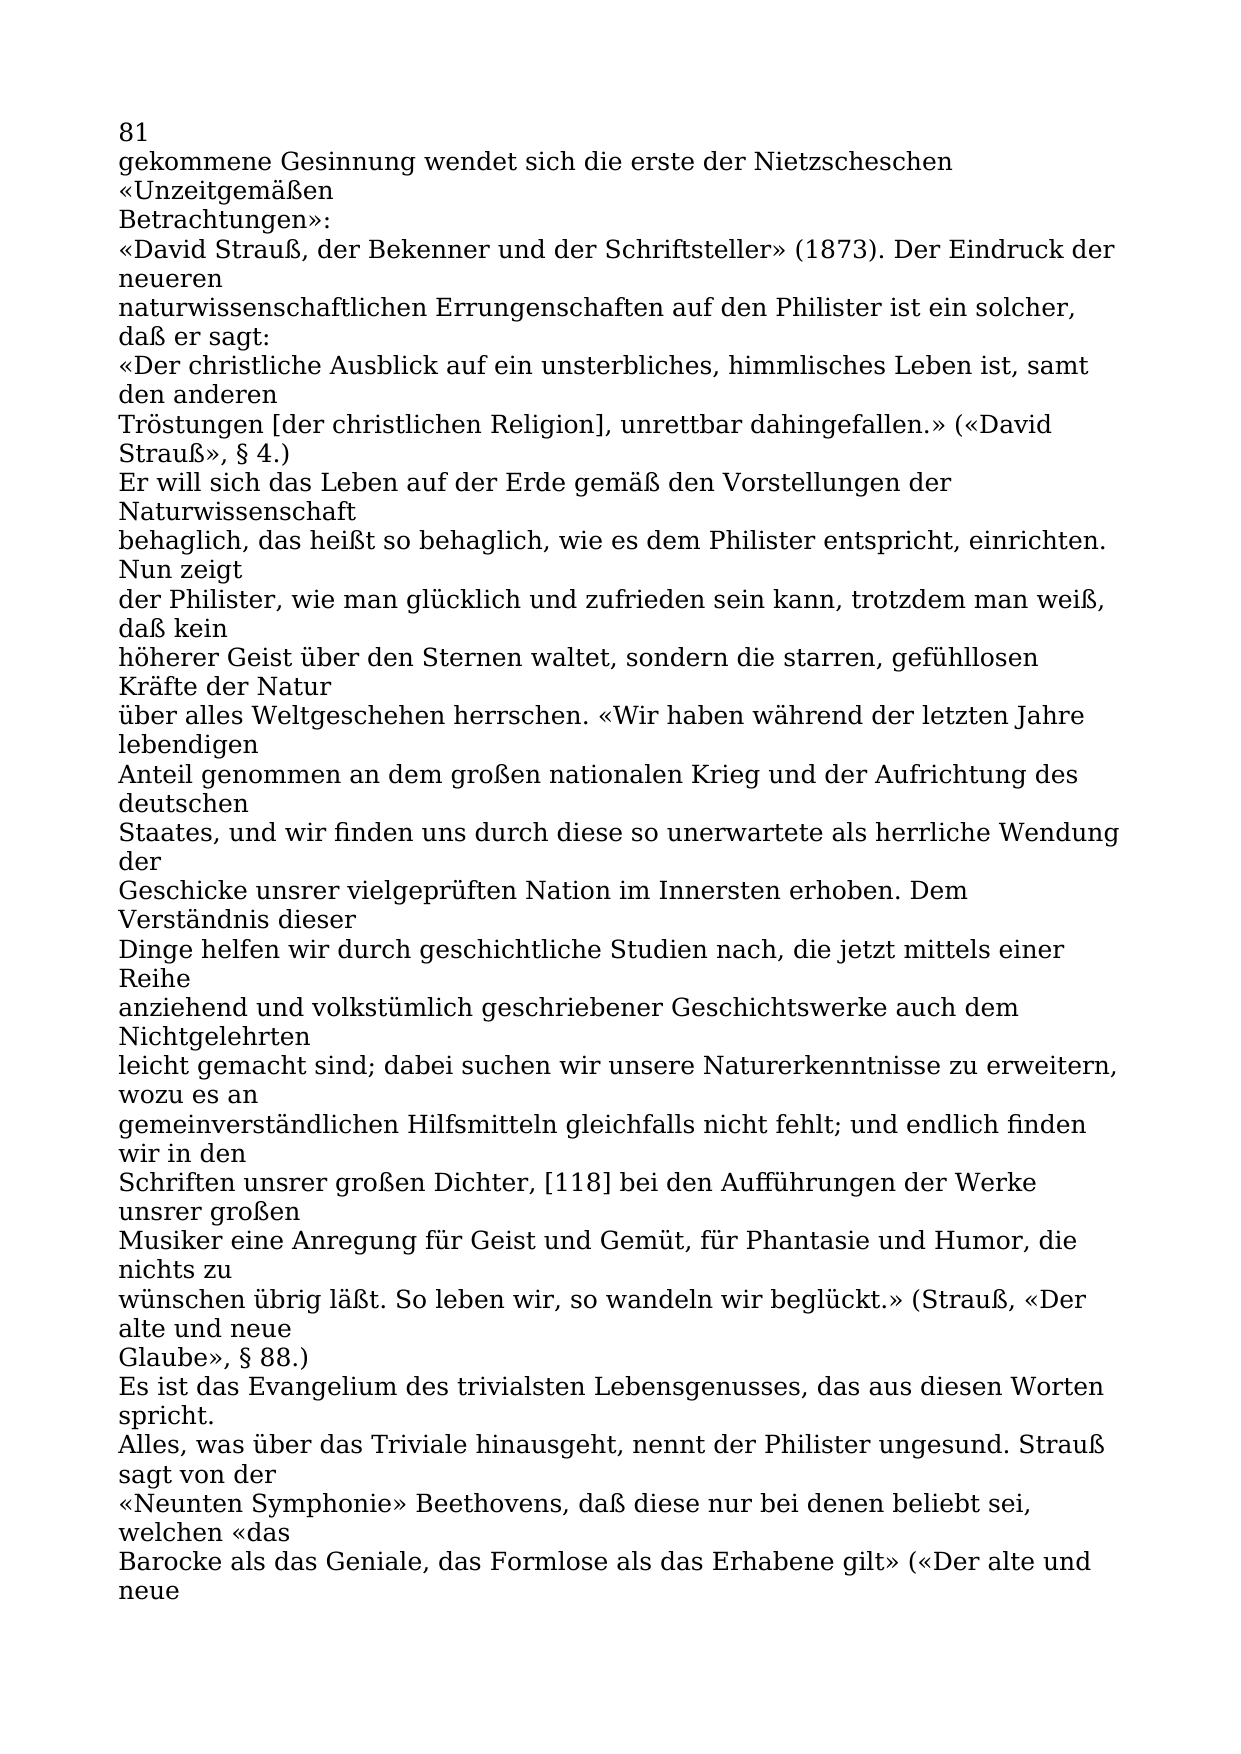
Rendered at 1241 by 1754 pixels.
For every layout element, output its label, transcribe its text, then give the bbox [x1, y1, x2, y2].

text «Neunten Symphonie» Beethovens, daß diese nur bei denen beliebt sei, welchen «das [118, 1489, 1122, 1547]
text «Der christliche Ausblick auf ein unsterbliches, himmlisches Leben ist, samt den anderen [118, 351, 1122, 410]
text gekommene Gesinnung wendet sich die erste der Nietzscheschen «Unzeitgemäßen [118, 147, 1122, 206]
text Tröstungen [der christlichen Religion], unrettbar dahingefallen.» («David Strauß», § 4.) [118, 410, 1122, 468]
text Glaube», § 88.) [118, 1343, 1122, 1372]
text gemeinverständlichen Hilfsmitteln gleichfalls nicht fehlt; und endlich finden wir in den [118, 1110, 1122, 1168]
text höherer Geist über den Sternen waltet, sondern die starren, gefühllosen Kräfte der Natur [118, 643, 1122, 701]
text Anteil genommen an dem großen nationalen Krieg und der Aufrichtung des deutschen [118, 760, 1122, 818]
text Barocke als das Geniale, das Formlose als das Erhabene gilt» («Der alte und neue [118, 1547, 1122, 1606]
text Er will sich das Leben auf der Erde gemäß den Vorstellungen der Naturwissenschaft [118, 468, 1122, 526]
text Geschicke unsrer vielgeprüften Nation im Innersten erhoben. Dem Verständnis dieser [118, 876, 1122, 935]
text Alles, was über das Triviale hinausgeht, nennt der Philister ungesund. Strauß sagt von der [118, 1431, 1122, 1489]
text Betrachtungen»: [118, 206, 1122, 235]
text Es ist das Evangelium des trivialsten Lebensgenusses, das aus diesen Worten spricht. [118, 1372, 1122, 1431]
text der Philister, wie man glücklich und zufrieden sein kann, trotzdem man weiß, daß kein [118, 585, 1122, 643]
text «David Strauß, der Bekenner und der Schriftsteller» (1873). Der Eindruck der neueren [118, 235, 1122, 293]
text anziehend und volkstümlich geschriebener Geschichtswerke auch dem Nichtgelehrten [118, 993, 1122, 1051]
text wünschen übrig läßt. So leben wir, so wandeln wir beglückt.» (Strauß, «Der alte und neue [118, 1285, 1122, 1343]
text leicht gemacht sind; dabei suchen wir unsere Naturerkenntnisse zu erweitern, wozu es an [118, 1051, 1122, 1110]
text 81 [118, 118, 1122, 147]
text Staates, und wir finden uns durch diese so unerwartete als herrliche Wendung der [118, 818, 1122, 876]
text Dinge helfen wir durch geschichtliche Studien nach, die jetzt mittels einer Reihe [118, 935, 1122, 993]
text behaglich, das heißt so behaglich, wie es dem Philister entspricht, einrichten. Nun zeigt [118, 526, 1122, 585]
text Schriften unsrer großen Dichter, [118] bei den Aufführungen der Werke unsrer großen [118, 1168, 1122, 1226]
text Musiker eine Anregung für Geist und Gemüt, für Phantasie und Humor, die nichts zu [118, 1226, 1122, 1285]
text über alles Weltgeschehen herrschen. «Wir haben während der letzten Jahre lebendigen [118, 701, 1122, 760]
text naturwissenschaftlichen Errungenschaften auf den Philister ist ein solcher, daß er sagt: [118, 293, 1122, 351]
